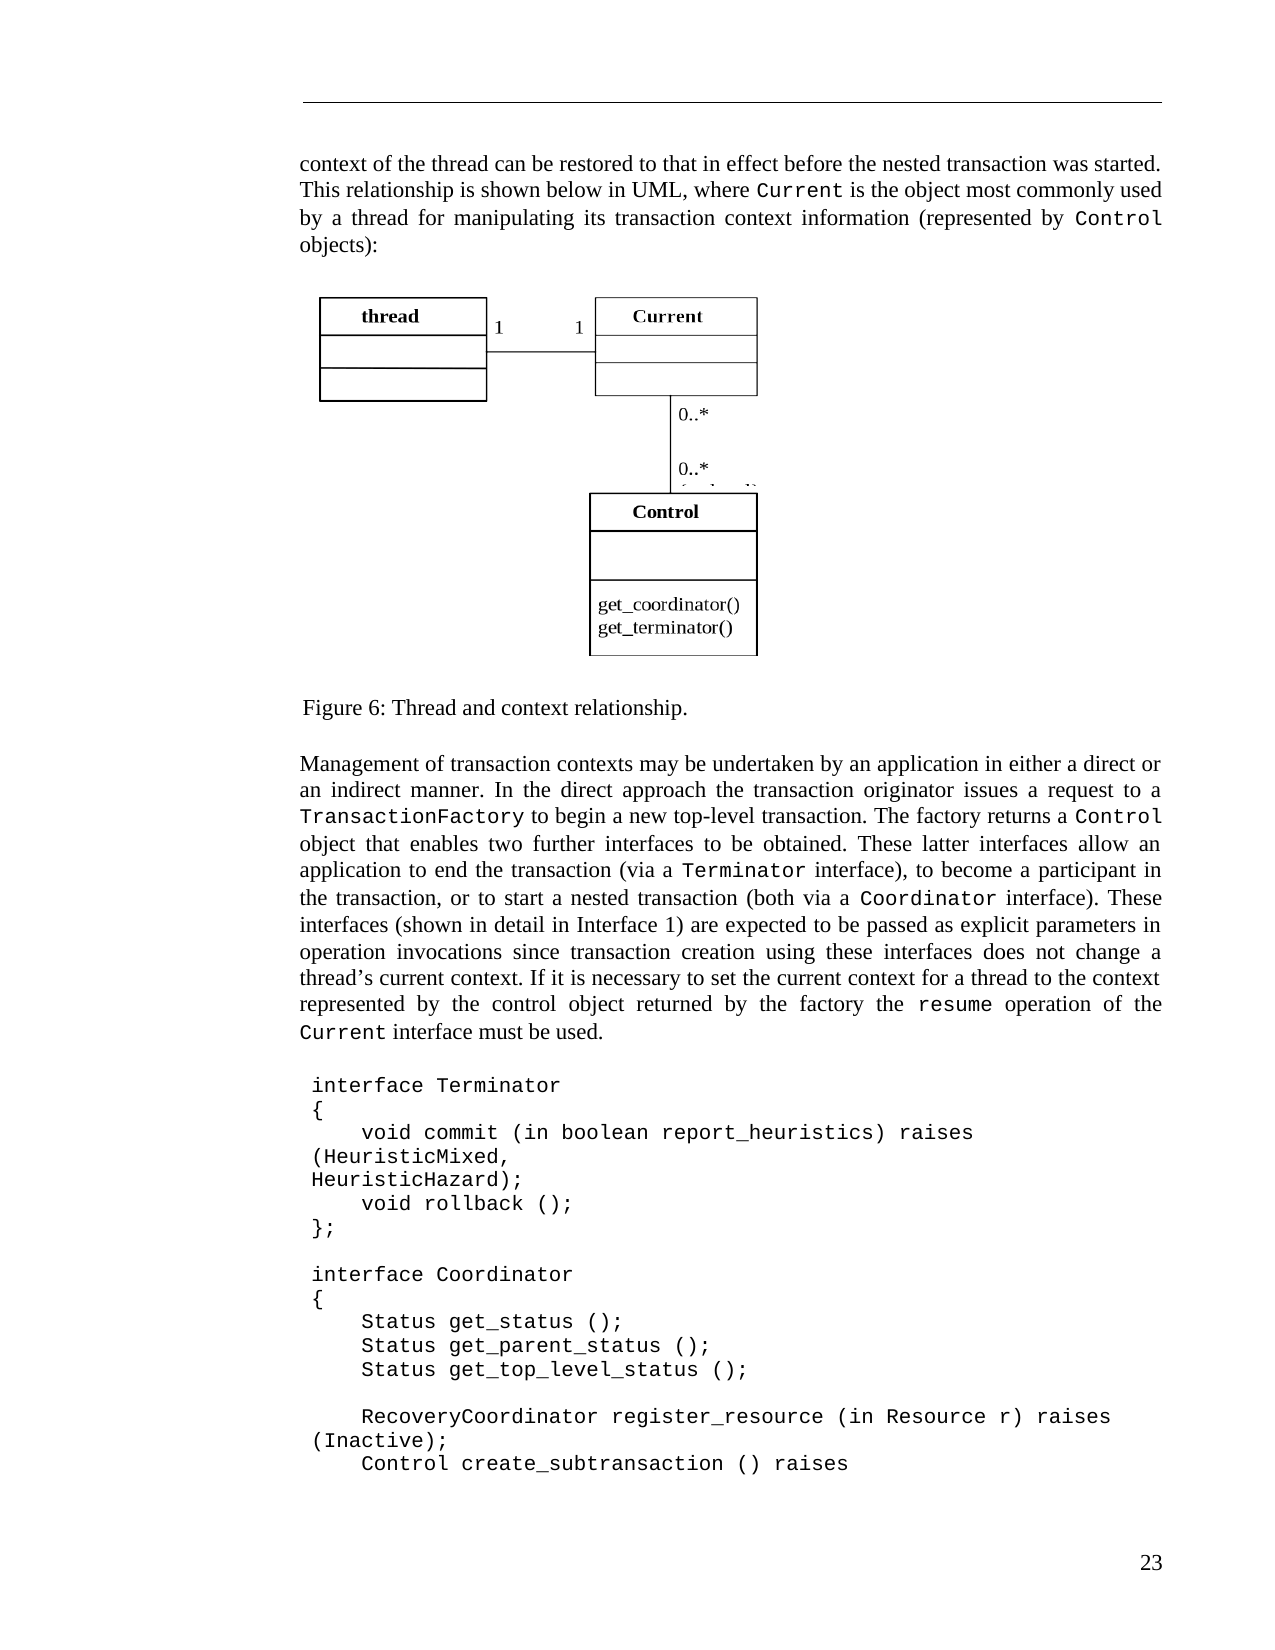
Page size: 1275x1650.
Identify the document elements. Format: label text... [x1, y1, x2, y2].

text Figure 6: Thread and context relationship. [302, 694, 1162, 720]
text Management of transaction contexts may be undertaken by an application in either a direct or an indirect manner. In the direct approach the transaction originator issues a request to a TransactionFactory to begin a new top-level transaction. The factory returns a Control object that enables two further interfaces to be obtained. These latter interfaces allow an application to end the transaction (via a Terminator interface), to become a participant in the transaction, or to start a nested transaction (both via a Coordinator interface). These interfaces (shown in detail in Interface 1) are expected to be passed as explicit parameters in operation invocations since transaction creation using these interfaces does not change a thread’s current context. If it is necessary to set the current context for a thread to the context represented by the control object returned by the factory the resume operation of the Current interface must be used. [299, 749, 1162, 1046]
text context of the thread can be restored to that in effect before the nested transaction was started. This relationship is shown below in UML, where Current is the object most commonly used by a thread for manipulating its transaction context information (represented by Control objects): [299, 150, 1162, 258]
text interface Terminator { void commit (in boolean report_heuristics) raises (HeuristicMixed, HeuristicHazard); void rollback (); }; interface Coordinator { Status get_status (); Status get_parent_status (); Status get_top_level_status (); RecoveryCoordinator register_resource (in Resource r) raises (Inactive); Control create_subtransaction () raises [311, 1075, 1162, 1477]
